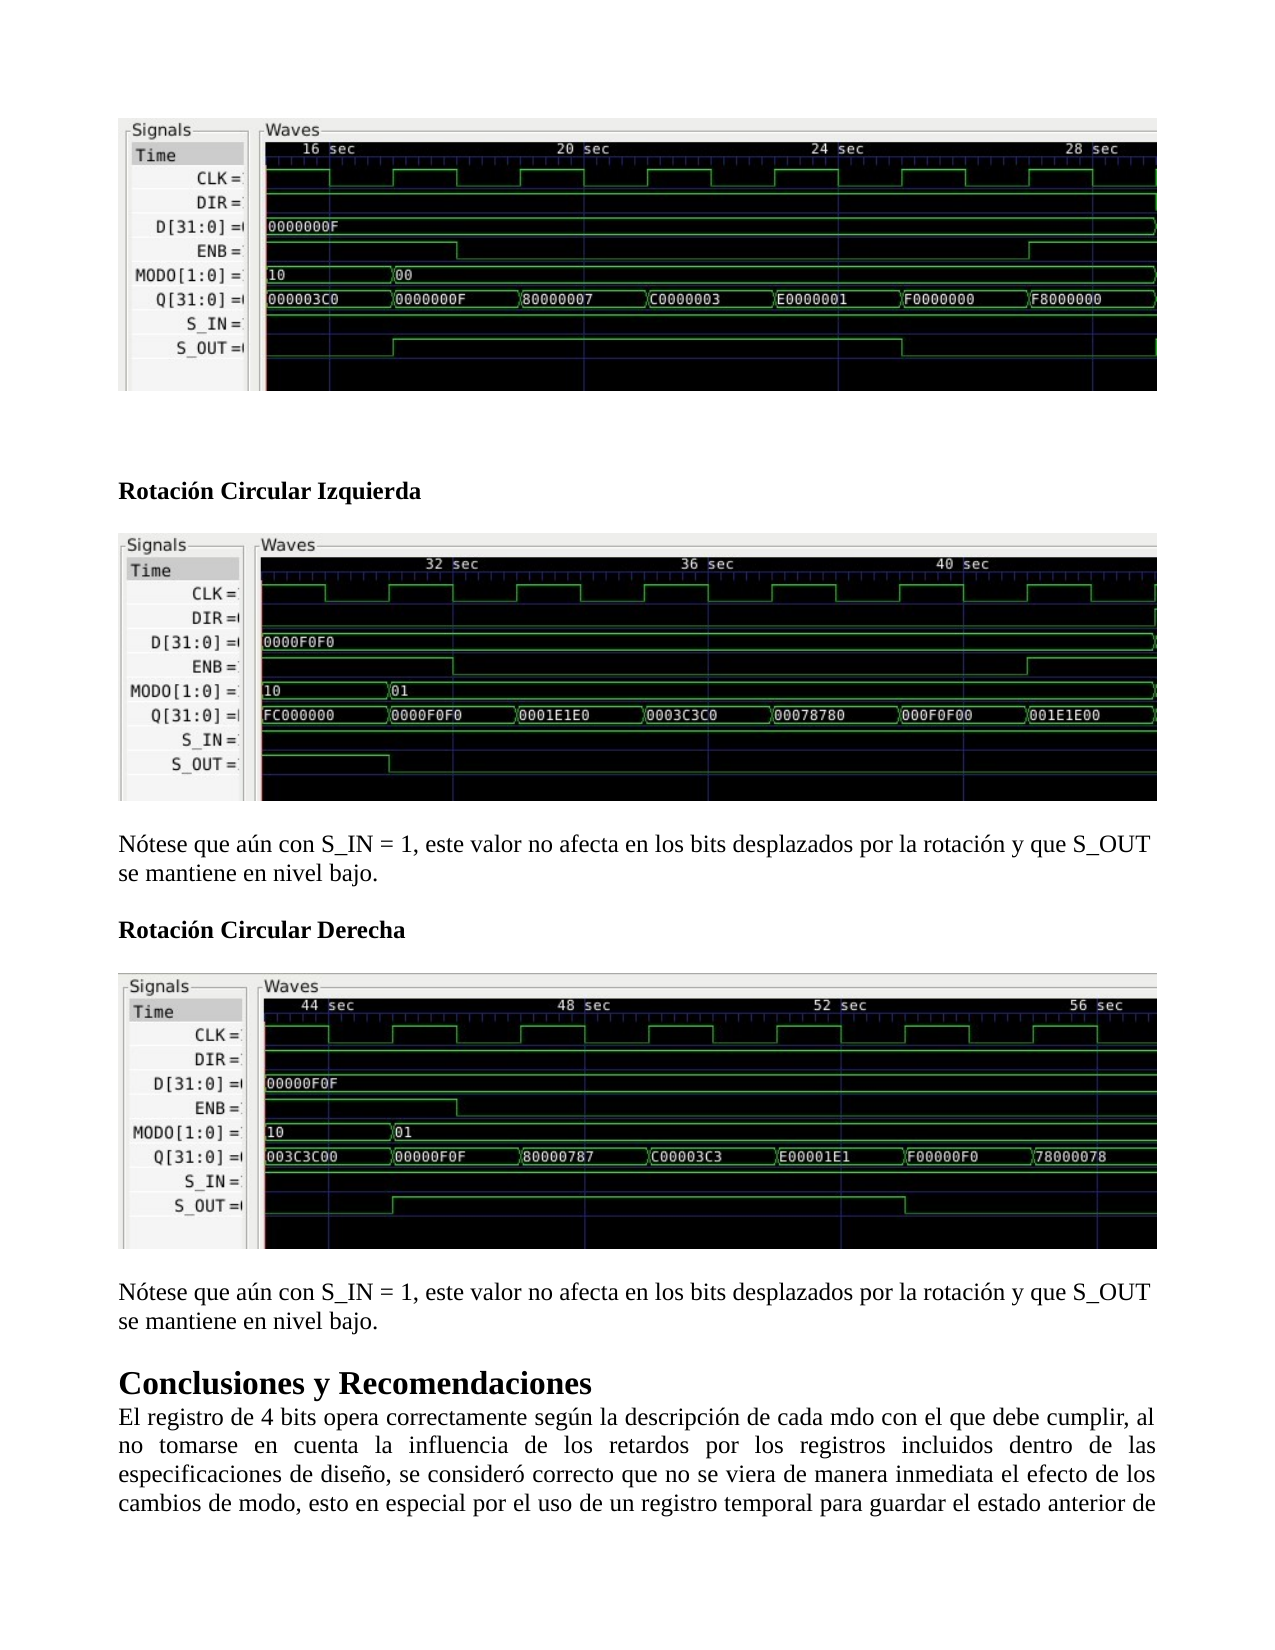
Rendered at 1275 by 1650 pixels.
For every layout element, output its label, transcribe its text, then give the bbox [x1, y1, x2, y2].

picture [118, 533, 1157, 801]
text Nótese que aún con S_IN = 1, este valor no afecta en los bits desplazados por la rotación y que S_OUT se mantiene en nivel bajo. [118, 829, 1157, 887]
text Rotación Circular Derecha [118, 916, 1157, 944]
text Nótese que aún con S_IN = 1, este valor no afecta en los bits desplazados por la rotación y que S_OUT se mantiene en nivel bajo. [118, 1277, 1157, 1335]
text El registro de 4 bits opera correctamente según la descripción de cada mdo con el que debe cumplir, al no tomarse en cuenta la influencia de los retardos por los registros incluidos dentro de las especificaciones de diseño, se consideró correcto que no se viera de manera inmediata el efecto de los cambios de modo, esto en especial por el uso de un registro temporal para guardar el estado anterior de [118, 1402, 1157, 1517]
picture [118, 118, 1157, 391]
text Rotación Circular Izquierda [118, 476, 1157, 505]
text Conclusiones y Recomendaciones [118, 1363, 1157, 1402]
picture [118, 973, 1157, 1249]
